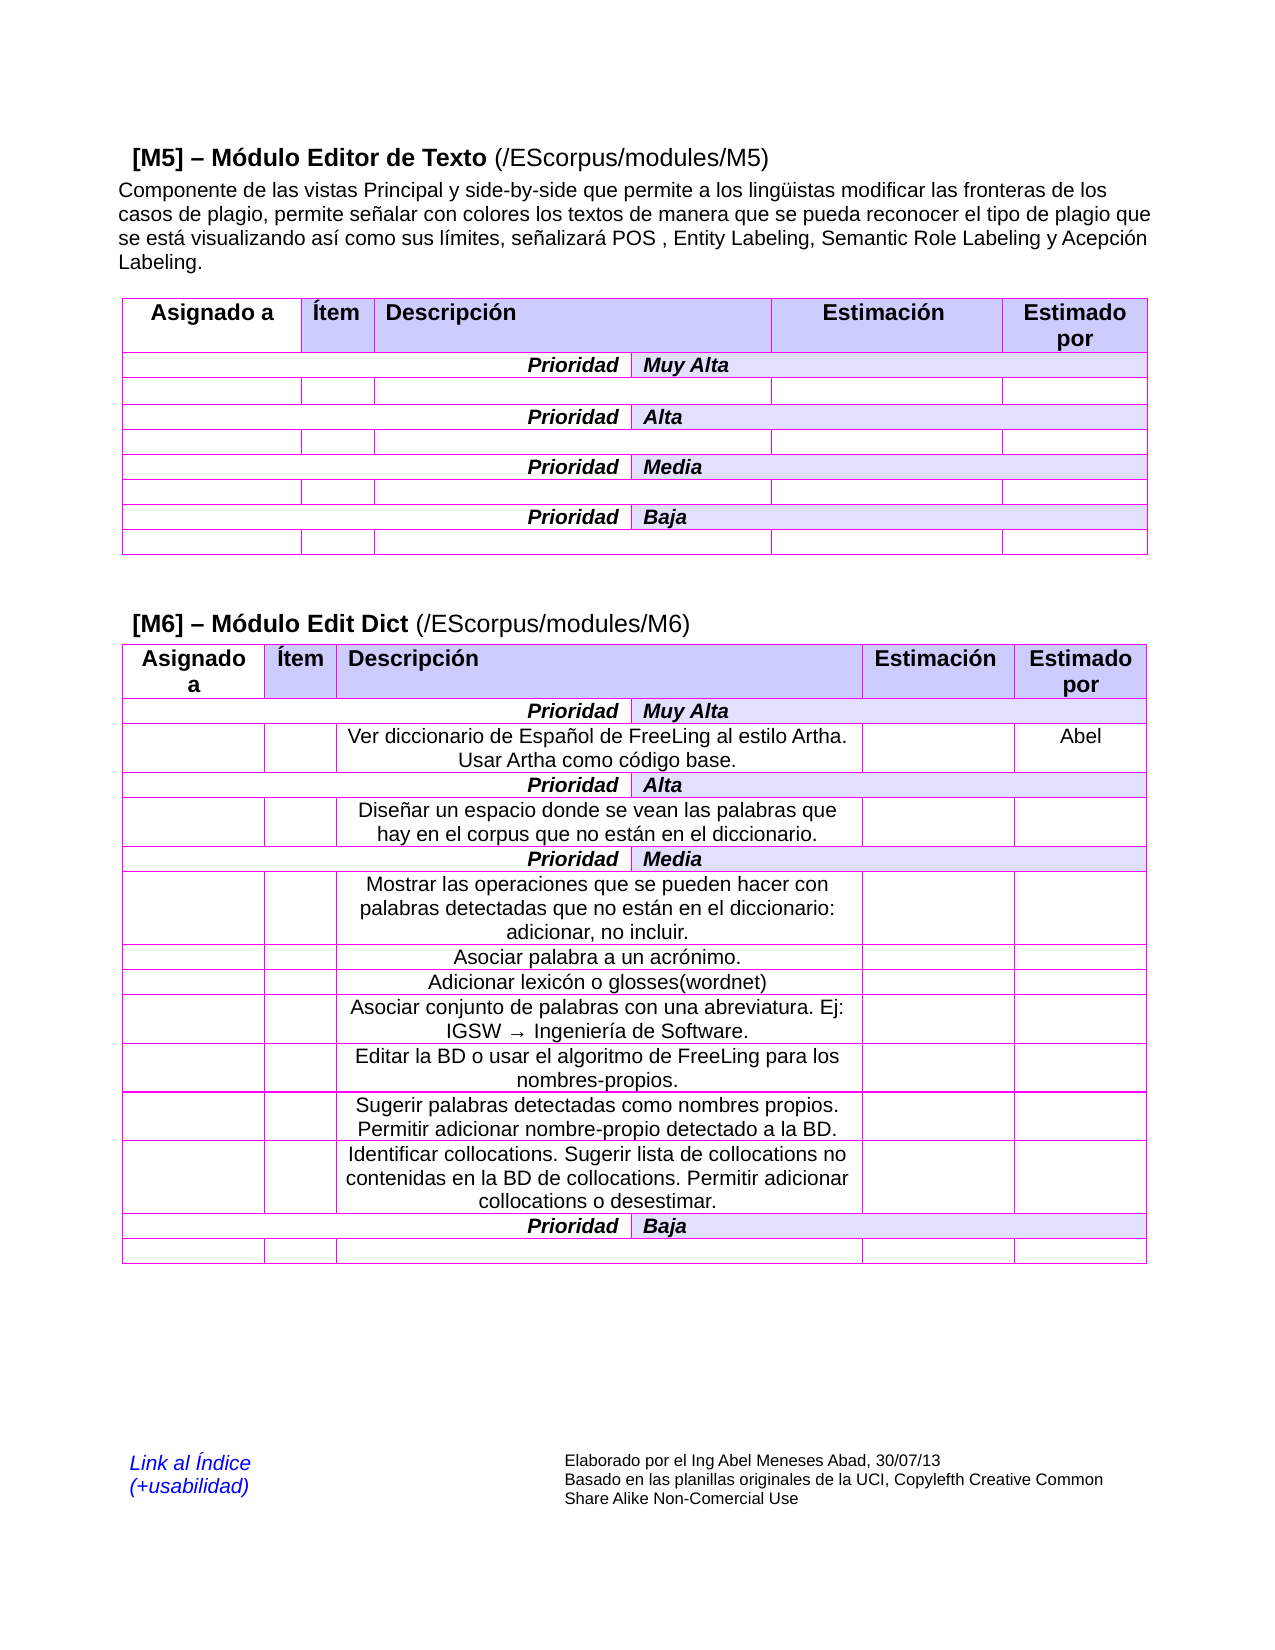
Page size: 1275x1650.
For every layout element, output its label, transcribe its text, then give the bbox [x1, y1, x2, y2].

table_cell [863, 724, 1014, 772]
table_cell [265, 995, 336, 1042]
table_cell [265, 1239, 336, 1263]
table_cell [302, 378, 374, 404]
table_cell [123, 995, 264, 1042]
table_header Estimación [863, 645, 1014, 698]
table_cell [1015, 945, 1146, 968]
table_cell Diseñar un espacio donde se vean las palabras que hay en el corpus que no están en el diccionario. [337, 798, 862, 846]
table_header Estimado por [1003, 299, 1147, 352]
table_cell Prioridad [123, 405, 631, 429]
table_cell [375, 530, 771, 554]
table_cell Abel [1015, 724, 1146, 772]
table_cell [863, 872, 1014, 943]
table_cell Ver diccionario de Español de FreeLing al estilo Artha. Usar Artha como código base. [337, 724, 862, 772]
table_cell [1015, 1239, 1146, 1263]
table_header Ítem [265, 645, 336, 698]
table_cell Baja [632, 505, 1147, 529]
table_cell [337, 1239, 862, 1263]
table_cell [265, 798, 336, 846]
table_cell [1003, 530, 1147, 554]
table_cell [1015, 1044, 1146, 1091]
subtitle [M6] – Módulo Edit Dict (/EScorpus/modules/M6) [118, 609, 1157, 638]
table_header Asignado a [123, 645, 264, 698]
table_cell [375, 430, 771, 454]
table_cell Asociar palabra a un acrónimo. [337, 945, 862, 968]
table_cell [375, 378, 771, 404]
table_cell Sugerir palabras detectadas como nombres propios. Permitir adicionar nombre-propio detectado a la BD. [337, 1093, 862, 1140]
table_cell [1015, 1141, 1146, 1213]
table_cell [265, 945, 336, 968]
table_cell [772, 480, 1002, 504]
table_header Descripción [375, 299, 771, 352]
table_cell [265, 724, 336, 772]
table_cell [863, 945, 1014, 968]
table_cell [123, 798, 264, 846]
table_cell [863, 1044, 1014, 1091]
table_cell [123, 970, 264, 993]
table_cell Prioridad [123, 505, 631, 529]
table_cell [1003, 430, 1147, 454]
table_cell [1015, 798, 1146, 846]
table_cell [863, 1093, 1014, 1140]
table_cell [302, 530, 374, 554]
table_cell [302, 430, 374, 454]
table_header Estimación [772, 299, 1002, 352]
table_cell [265, 1093, 336, 1140]
table_cell Asociar conjunto de palabras con una abreviatura. Ej: IGSW → Ingeniería de Software. [337, 995, 862, 1042]
table_cell [863, 1239, 1014, 1263]
table_cell [1015, 1093, 1146, 1140]
table_cell [123, 530, 301, 554]
table_header Estimado por [1015, 645, 1146, 698]
table_cell [123, 1239, 264, 1263]
table_cell [863, 970, 1014, 993]
table_cell [1003, 480, 1147, 504]
table_cell [123, 724, 264, 772]
table_cell [772, 430, 1002, 454]
table_cell [265, 970, 336, 993]
table_cell [123, 1141, 264, 1213]
table_cell [1015, 970, 1146, 993]
table_cell Alta [632, 405, 1147, 429]
table_cell Alta [632, 773, 1146, 797]
table_cell Prioridad [123, 455, 631, 479]
table_cell [123, 872, 264, 943]
table_cell Prioridad [123, 773, 631, 797]
table_cell Editar la BD o usar el algoritmo de FreeLing para los nombres-propios. [337, 1044, 862, 1091]
table_header Descripción [337, 645, 862, 698]
subtitle [M5] – Módulo Editor de Texto (/EScorpus/modules/M5) [118, 143, 1157, 172]
table_cell Prioridad [123, 353, 631, 377]
table_cell [265, 872, 336, 943]
table_cell [1015, 995, 1146, 1042]
table_cell [772, 378, 1002, 404]
table_cell [123, 1044, 264, 1091]
table_cell Identificar collocations. Sugerir lista de collocations no contenidas en la BD de collocations. Permitir adicionar collocations o desestimar. [337, 1141, 862, 1213]
table_cell Adicionar lexicón o glosses(wordnet) [337, 970, 862, 993]
table_cell [863, 1141, 1014, 1213]
table_cell Muy Alta [632, 353, 1147, 377]
table_cell [265, 1141, 336, 1213]
table_cell [302, 480, 374, 504]
table_cell Media [632, 455, 1147, 479]
table_cell [1003, 378, 1147, 404]
table_cell Prioridad [123, 847, 631, 871]
table_header Asignado a [123, 299, 301, 352]
table_cell [123, 378, 301, 404]
table_cell [265, 1044, 336, 1091]
table_cell Baja [632, 1214, 1146, 1238]
table_cell [123, 945, 264, 968]
table_cell [863, 798, 1014, 846]
table_cell Prioridad [123, 1214, 631, 1238]
table_cell [123, 430, 301, 454]
table_cell [772, 530, 1002, 554]
table_cell Mostrar las operaciones que se pueden hacer con palabras detectadas que no están en el diccionario: adicionar, no incluir. [337, 872, 862, 943]
table_cell Muy Alta [632, 699, 1146, 723]
table_cell [123, 1093, 264, 1140]
text Componente de las vistas Principal y side-by-side que permite a los lingüistas modificar las fronteras de los casos de plagio, permite señalar con colores los textos de manera que se pueda reconocer el tipo de plagio que se está visualizando así como sus límites, señalizará POS , Entity Labeling, Semantic Role Labeling y Acepción Labeling. [118, 178, 1157, 274]
table_header Ítem [302, 299, 374, 352]
table_cell [863, 995, 1014, 1042]
table_cell [1015, 872, 1146, 943]
table_cell Media [632, 847, 1146, 871]
table_cell Prioridad [123, 699, 631, 723]
table_cell [375, 480, 771, 504]
table_cell [123, 480, 301, 504]
